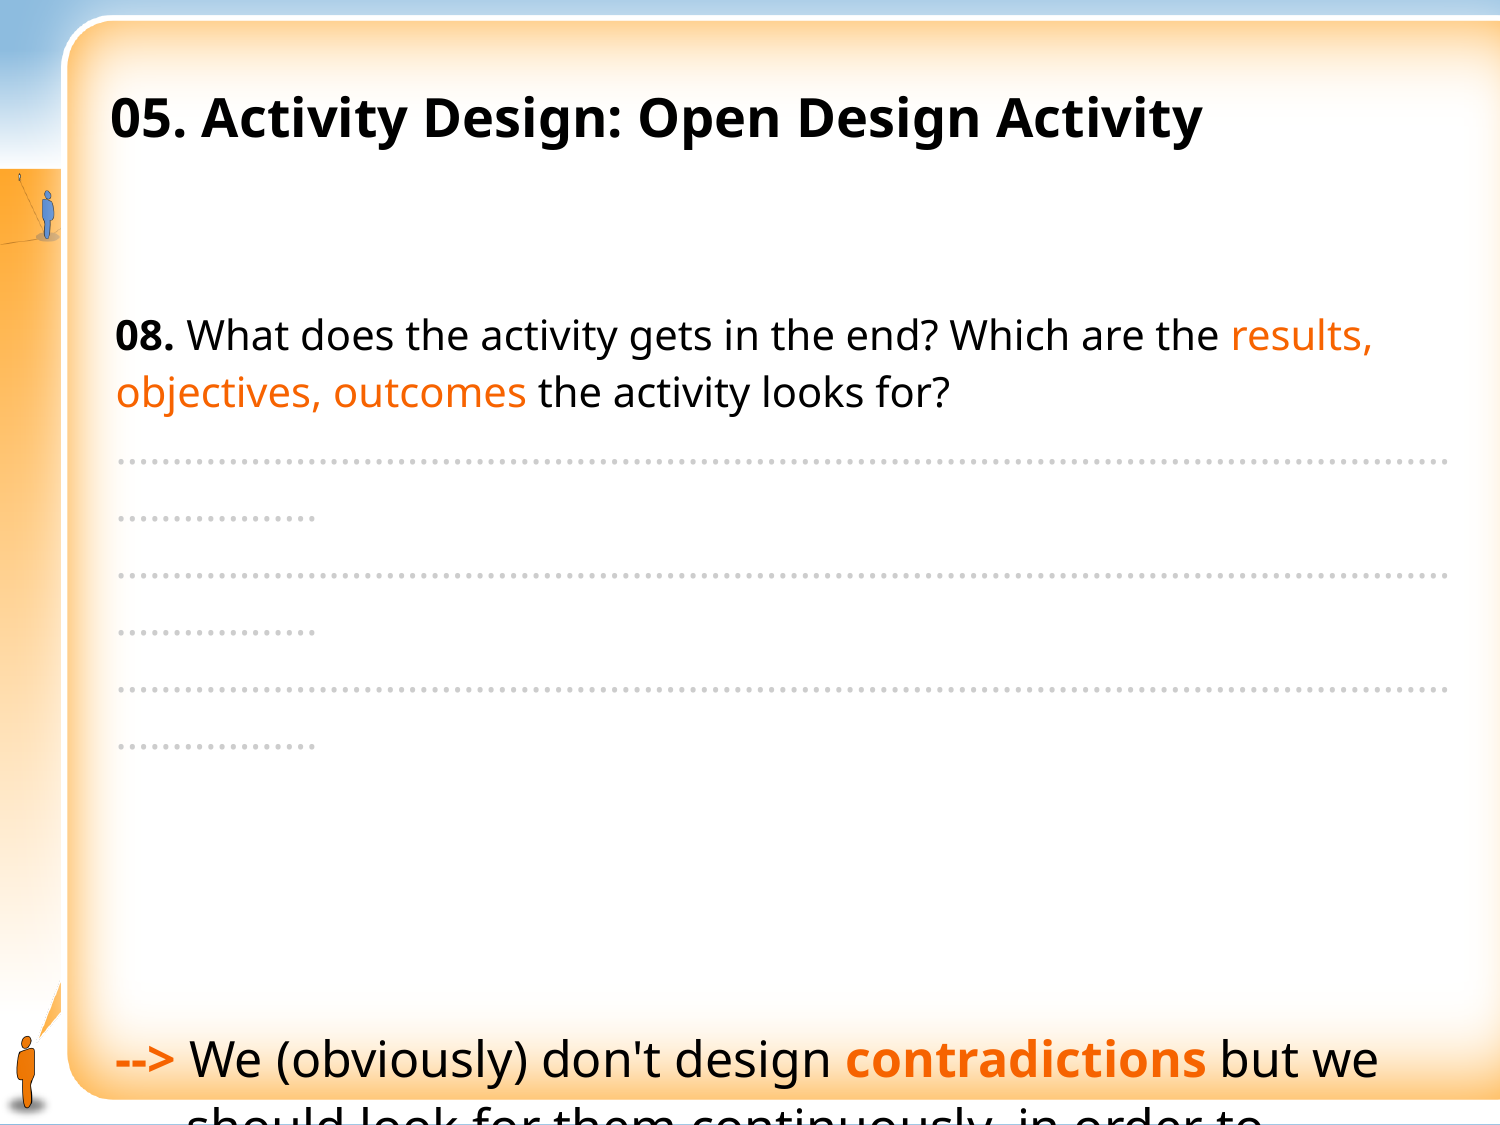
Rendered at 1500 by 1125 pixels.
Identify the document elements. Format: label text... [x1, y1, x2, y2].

picture [754, 1121, 766, 1125]
picture [1163, 1121, 1174, 1125]
picture [581, 1121, 593, 1125]
picture [381, 1121, 393, 1125]
picture [877, 1121, 889, 1125]
picture [324, 1121, 336, 1125]
list 08. What does the activity gets in the end? Which are the results, objectives, outcomes the activity looks for? ......................................................................................................................................... ......................................................................................................................................... ......................................................................................................................................... --> We (obviously) don't design contradictions but we should look for them continuously, in order to understand when and where the collaborative Open Design activity could be changed and improved. [115, 191, 1466, 1063]
picture [816, 1121, 828, 1125]
picture [0, 0, 1500, 1125]
picture [411, 1121, 423, 1125]
picture [250, 1121, 262, 1125]
picture [1039, 1121, 1051, 1125]
picture [1082, 1121, 1094, 1125]
picture [611, 1121, 622, 1125]
picture [640, 1121, 651, 1125]
title 05. Activity Design: Open Design Activity [110, 44, 1461, 188]
picture [1243, 1121, 1255, 1125]
picture [657, 1121, 668, 1125]
picture [498, 1121, 510, 1125]
picture [220, 1121, 232, 1125]
picture [1132, 1121, 1144, 1125]
picture [723, 1121, 735, 1125]
